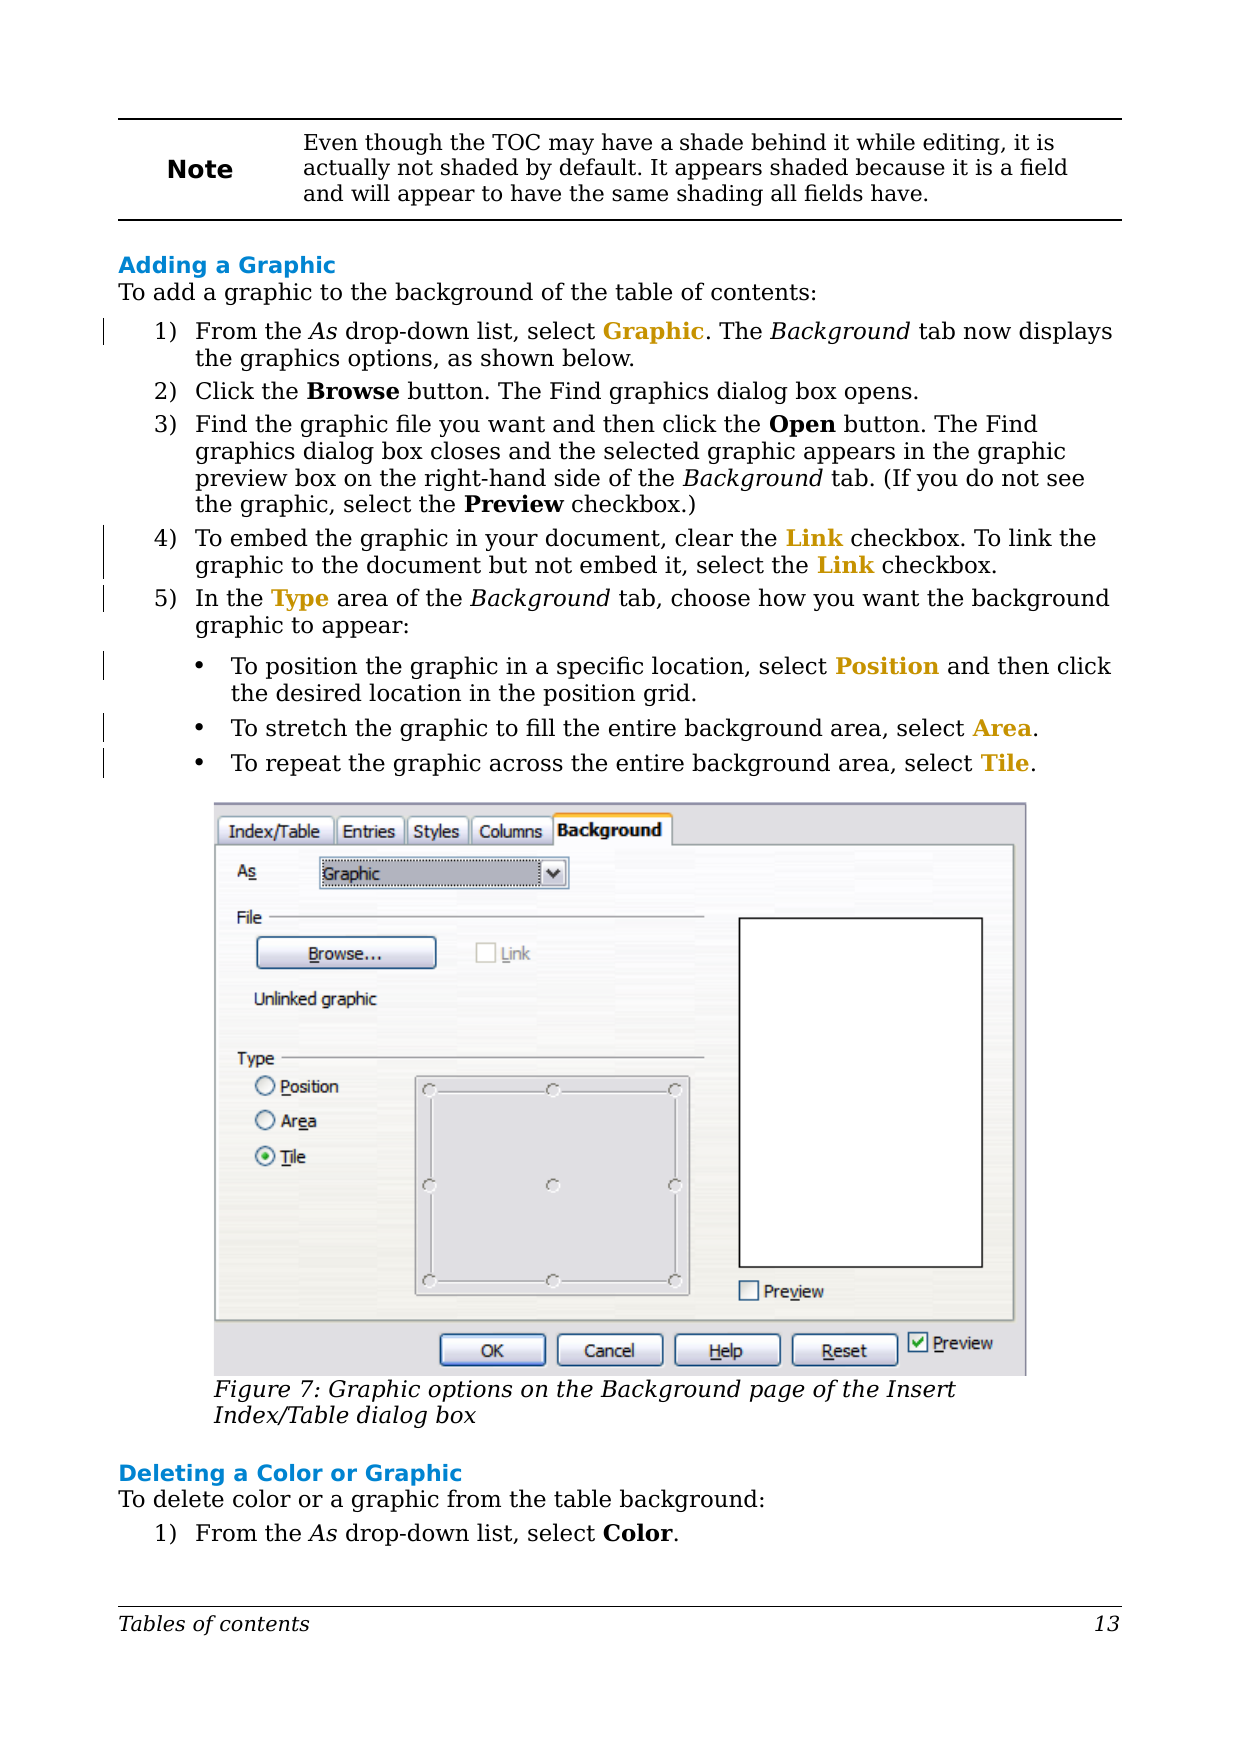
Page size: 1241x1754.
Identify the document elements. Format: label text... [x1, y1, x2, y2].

list To repeat the graphic across the entire background area, select Tile. [192, 748, 1122, 778]
text To add a graphic to the background of the table of contents: [118, 279, 1122, 305]
list To stretch the graphic to fill the entire background area, select Area. [192, 713, 1122, 742]
list To position the graphic in a specific location, select Position and then click the desired location in the position grid. [192, 651, 1122, 707]
list To delete color or a graphic from the table background: [118, 1487, 1122, 1513]
table_header Even though the TOC may have a shade behind it while editing, it is actually not shaded by default. It appears shaded because it is a field and will appear to have the same shading all fields have. [281, 120, 1122, 219]
list From the As drop-down list, select Color. [177, 1520, 1122, 1547]
picture [213, 802, 1027, 1376]
text Figure 7: Graphic options on the Background page of the Insert Index/Table dialog box [214, 1376, 1026, 1429]
list Click the Browse button. The Find graphics dialog box opens. [177, 378, 1122, 405]
list In the Type area of the Background tab, choose how you want the background graphic to appear: [177, 585, 1122, 638]
list To embed the graphic in your document, clear the Link checkbox. To link the graphic to the document but not embed it, select the Link checkbox. [177, 524, 1122, 578]
subtitle Adding a Graphic [118, 252, 1122, 279]
list Find the graphic file you want and then click the Open button. The Find graphics dialog box closes and the selected graphic appears in the graphic preview box on the right-hand side of the Background tab. (If you do not see the graphic, select the Preview checkbox.) [177, 411, 1122, 518]
subtitle Deleting a Color or Graphic [118, 1460, 1122, 1487]
list From the As drop-down list, select Graphic. The Background tab now displays the graphics options, as shown below. [177, 318, 1122, 372]
table_header Note [118, 120, 281, 219]
